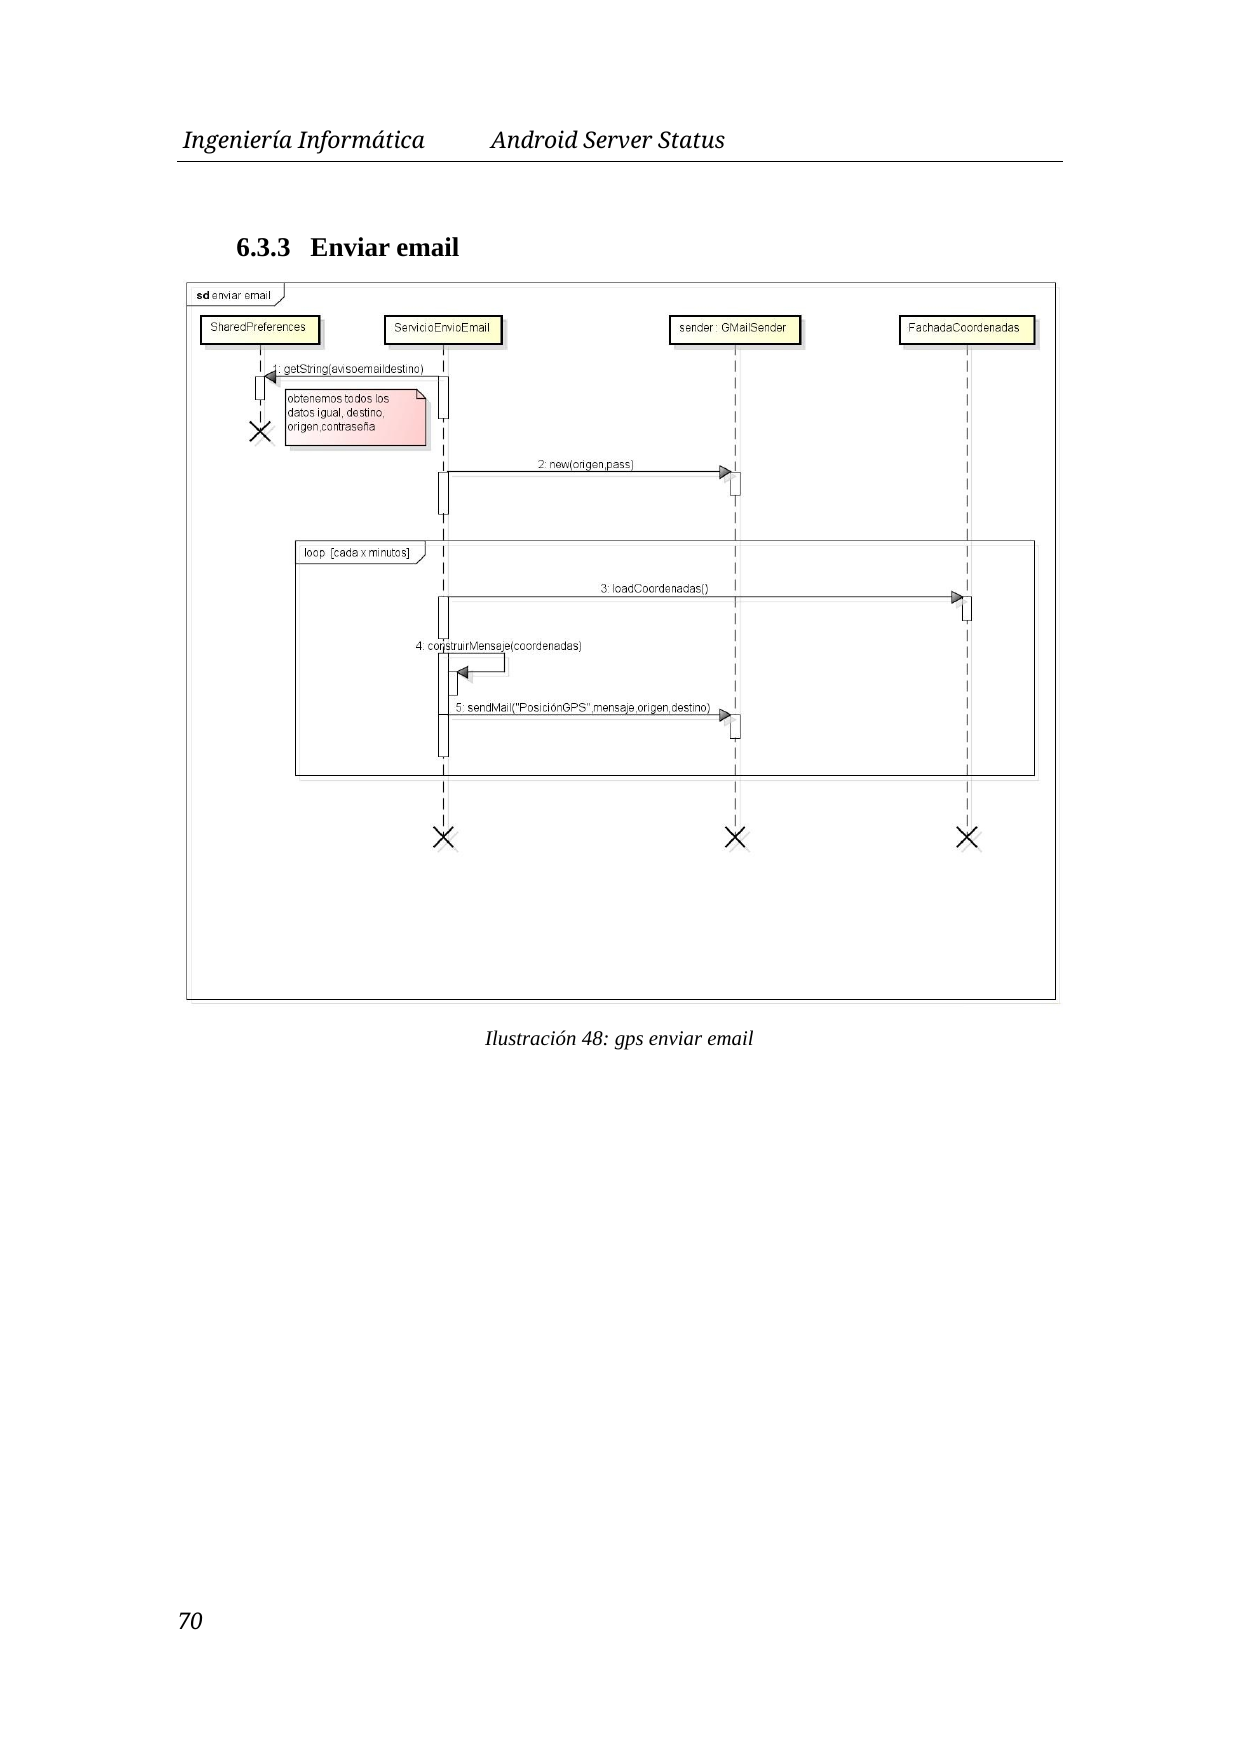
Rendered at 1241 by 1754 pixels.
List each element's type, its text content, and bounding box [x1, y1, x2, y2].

picture [177, 273, 1064, 1026]
subtitle Enviar email [236, 231, 1004, 262]
text Ilustración 48: gps enviar email [177, 1026, 1063, 1050]
